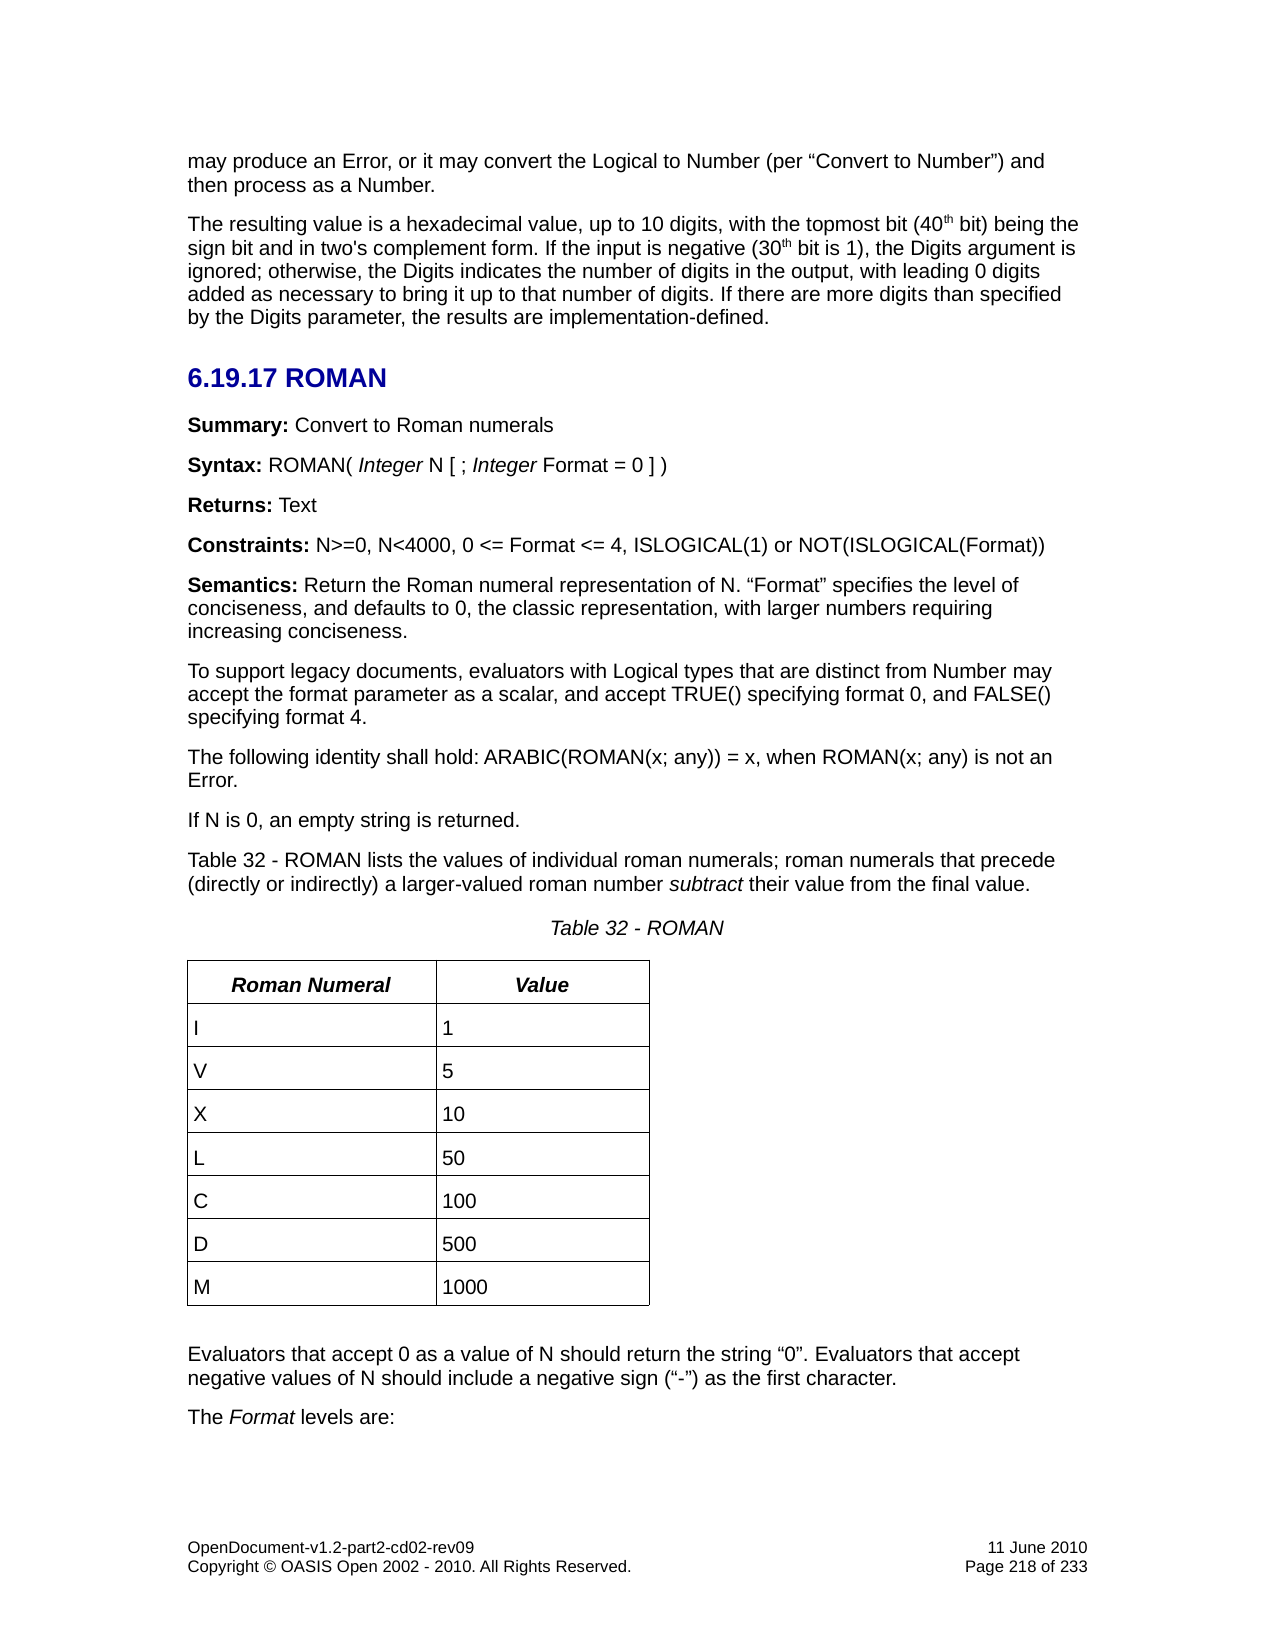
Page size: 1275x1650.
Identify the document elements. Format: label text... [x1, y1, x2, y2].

text Constraints: N>=0, N<4000, 0 <= Format <= 4, ISLOGICAL(1) or NOT(ISLOGICAL(Format)) [187, 533, 1088, 557]
text If N is 0, an empty string is returned. [187, 809, 1088, 832]
table_cell 1 [437, 1004, 649, 1046]
subtitle ROMAN [187, 363, 1088, 393]
text Table 32 - ROMAN [187, 916, 1088, 939]
table_header Value [437, 961, 649, 1003]
table_cell 100 [437, 1176, 649, 1218]
table_cell 50 [437, 1133, 649, 1175]
table_cell X [188, 1090, 436, 1132]
text may produce an Error, or it may convert the Logical to Number (per “Convert to Number”) and then process as a Number. [187, 150, 1088, 196]
text Semantics: Return the Roman numeral representation of N. “Format” specifies the level of conciseness, and defaults to 0, the classic representation, with larger numbers requiring increasing conciseness. [187, 573, 1088, 643]
text Returns: Text [187, 493, 1088, 517]
text Syntax: ROMAN( Integer N [ ; Integer Format = 0 ] ) [187, 453, 1088, 477]
table_cell 5 [437, 1047, 649, 1089]
text To support legacy documents, evaluators with Logical types that are distinct from Number may accept the format parameter as a scalar, and accept TRUE() specifying format 0, and FALSE() specifying format 4. [187, 659, 1088, 729]
table_cell 1000 [437, 1262, 649, 1304]
text Table 32 - ROMAN lists the values of individual roman numerals; roman numerals that precede (directly or indirectly) a larger-valued roman number subtract their value from the final value. [187, 849, 1088, 895]
table_cell C [188, 1176, 436, 1218]
text The Format levels are: [187, 1406, 1088, 1429]
table_header Roman Numeral [188, 961, 436, 1003]
text Evaluators that accept 0 as a value of N should return the string “0”. Evaluators that accept negative values of N should include a negative sign (“-”) as the first character. [187, 1343, 1088, 1389]
table_cell 10 [437, 1090, 649, 1132]
text The resulting value is a hexadecimal value, up to 10 digits, with the topmost bit (40th bit) being the sign bit and in two's complement form. If the input is negative (30th bit is 1), the Digits argument is ignored; otherwise, the Digits indicates the number of digits in the output, with leading 0 digits added as necessary to bring it up to that number of digits. If there are more digits than specified by the Digits parameter, the results are implementation-defined. [187, 213, 1088, 329]
table_cell L [188, 1133, 436, 1175]
text The following identity shall hold: ARABIC(ROMAN(x; any)) = x, when ROMAN(x; any) is not an Error. [187, 746, 1088, 792]
table_cell 500 [437, 1219, 649, 1261]
table_cell D [188, 1219, 436, 1261]
table_cell M [188, 1262, 436, 1304]
text Summary: Convert to Roman numerals [187, 414, 1088, 437]
table_cell I [188, 1004, 436, 1046]
table_cell V [188, 1047, 436, 1089]
